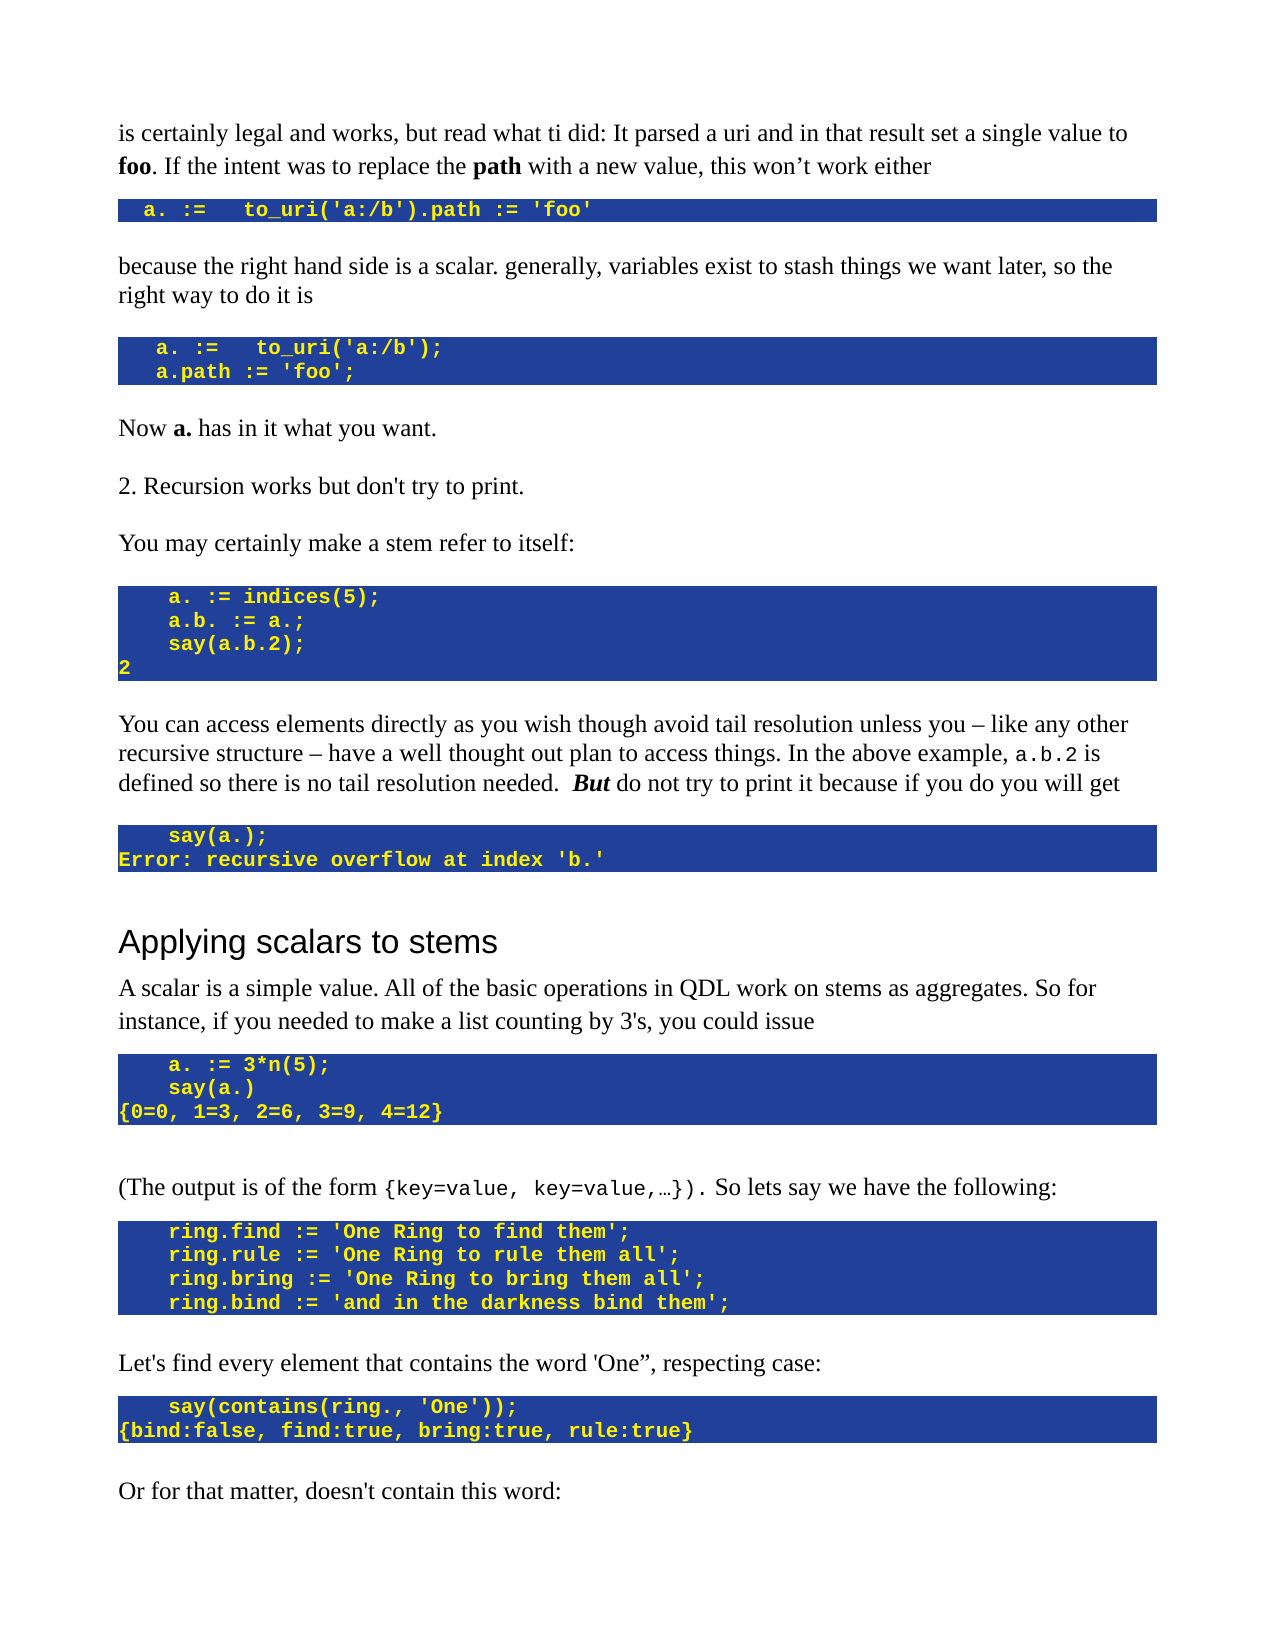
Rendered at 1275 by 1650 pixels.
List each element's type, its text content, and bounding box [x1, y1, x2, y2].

text Error: recursive overflow at index 'b.' [118, 849, 1157, 872]
text because the right hand side is a scalar. generally, variables exist to stash things we want later, so the right way to do it is [118, 251, 1157, 309]
text a.b. := a.; [118, 609, 1157, 633]
text Now a. has in it what you want. [118, 413, 1157, 442]
text ring.rule := 'One Ring to rule them all'; [118, 1244, 1157, 1268]
text ring.bring := 'One Ring to bring them all'; [118, 1268, 1157, 1292]
text {bind:false, find:true, bring:true, rule:true} [118, 1420, 1157, 1443]
text a. := 3*n(5); [118, 1054, 1157, 1077]
text say(contains(ring., 'One')); [118, 1396, 1157, 1420]
text say(a.); [118, 825, 1157, 849]
subtitle Applying scalars to stems [118, 922, 1157, 961]
text ring.bind := 'and in the darkness bind them'; [118, 1292, 1157, 1315]
text a. := indices(5); [118, 586, 1157, 609]
text a. := to_uri('a:/b').path := 'foo' [118, 199, 1157, 222]
text say(a.b.2); [118, 633, 1157, 657]
text {0=0, 1=3, 2=6, 3=9, 4=12} [118, 1101, 1157, 1125]
text a.path := 'foo'; [118, 361, 1157, 385]
text is certainly legal and works, but read what ti did: It parsed a uri and in that result set a single value to foo. If the intent was to replace the path with a new value, this won’t work either [118, 118, 1157, 180]
text a. := to_uri('a:/b'); [118, 337, 1157, 361]
text say(a.) [118, 1077, 1157, 1101]
text You may certainly make a stem refer to itself: [118, 528, 1157, 557]
text 2. Recursion works but don't try to print. [118, 471, 1157, 500]
text (The output is of the form {key=value, key=value,…}). So lets say we have the following: [118, 1172, 1157, 1202]
text A scalar is a simple value. All of the basic operations in QDL work on stems as aggregates. So for instance, if you needed to make a list counting by 3's, you could issue [118, 973, 1157, 1035]
text 2 [118, 657, 1157, 681]
text ring.find := 'One Ring to find them'; [118, 1221, 1157, 1244]
text Or for that matter, doesn't contain this word: [118, 1443, 1157, 1505]
text Let's find every element that contains the word 'One”, respecting case: [118, 1315, 1157, 1377]
text You can access elements directly as you wish though avoid tail resolution unless you – like any other recursive structure – have a well thought out plan to access things. In the above example, a.b.2 is defined so there is no tail resolution needed. But do not try to print it because if you do you will get [118, 709, 1157, 825]
